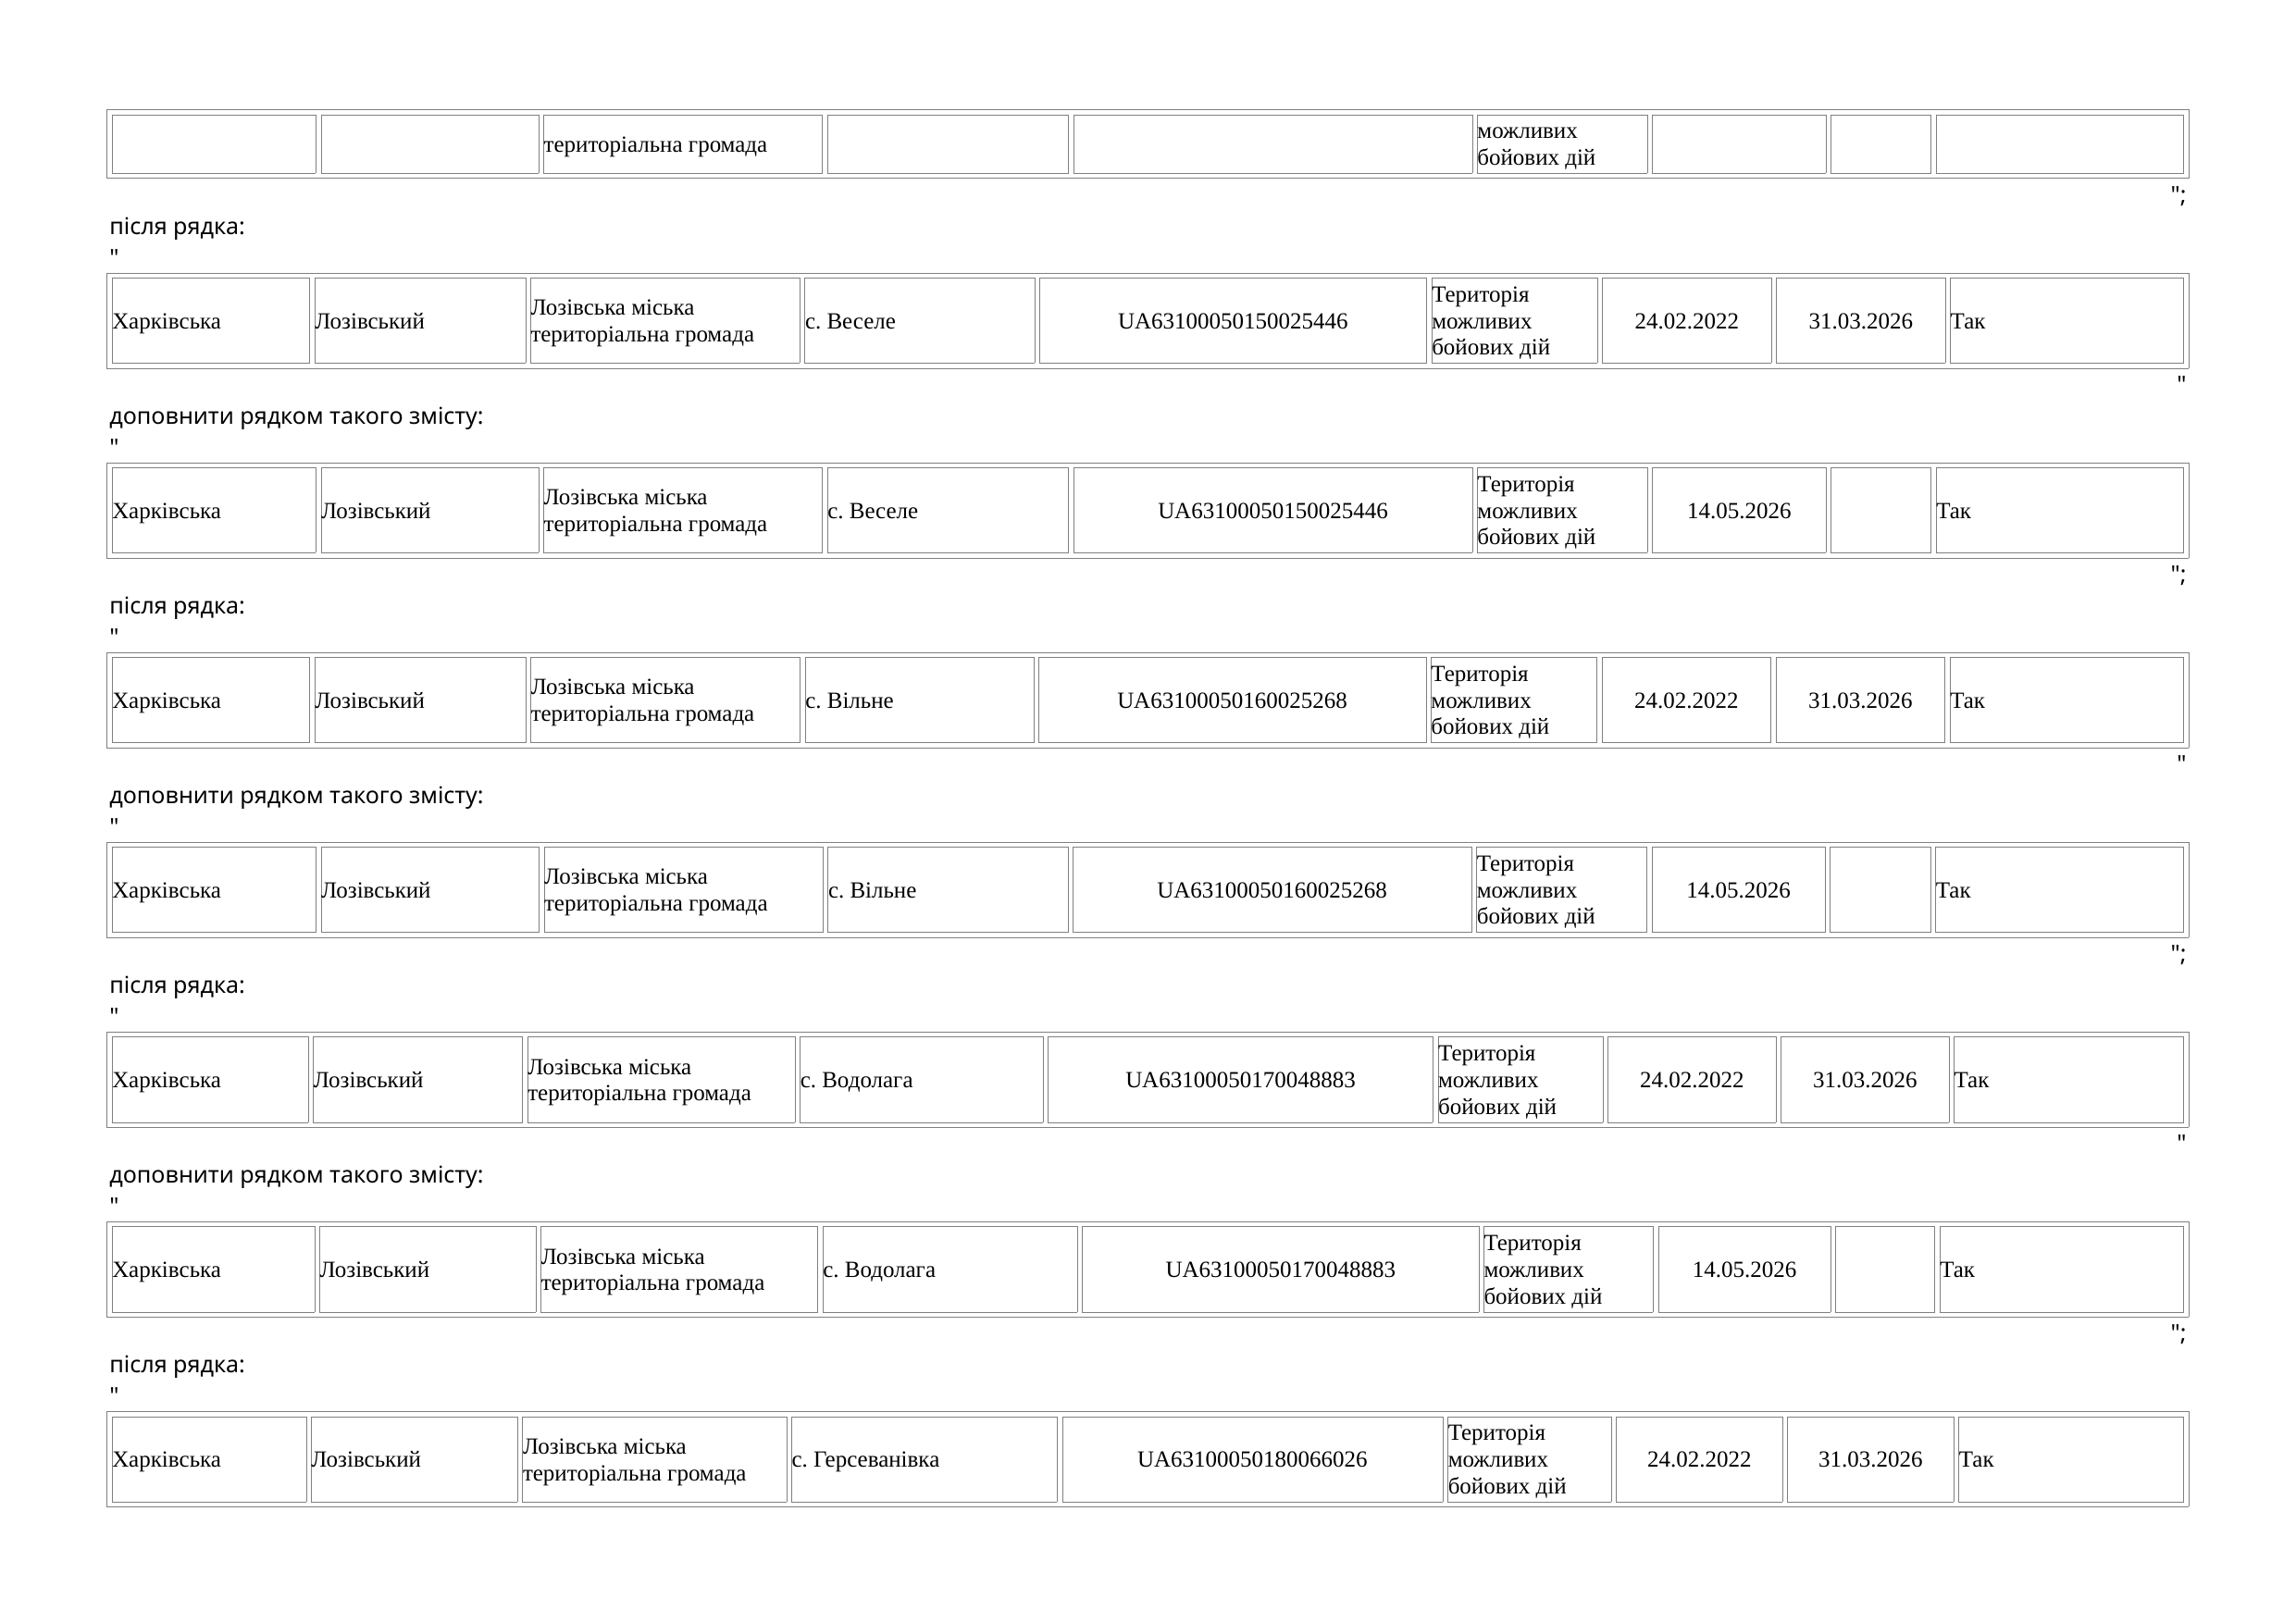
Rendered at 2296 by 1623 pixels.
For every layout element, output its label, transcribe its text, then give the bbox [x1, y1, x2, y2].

table_header с. Вільне [825, 843, 1070, 932]
text " [109, 1128, 2186, 1158]
table_header Лозівська міська територіальна громада [539, 1222, 820, 1311]
text " [109, 811, 2186, 842]
text після рядка: [109, 969, 2186, 1000]
table_header Територія можливих бойових дій [1428, 653, 1599, 742]
table_header с. Водолага [798, 1033, 1046, 1121]
table_header UA63100050150025446 [1071, 464, 1474, 552]
table_header Так [1948, 274, 2186, 363]
table_header с. Веселе [802, 274, 1036, 363]
text " [109, 431, 2186, 462]
table_header Харківська [109, 1412, 308, 1502]
table_header [1650, 110, 1828, 173]
table_header Лозівська міська територіальна громада [541, 843, 825, 932]
table_header Харківська [109, 1033, 311, 1121]
table_header Харківська [109, 1222, 316, 1311]
table_header Лозівська міська територіальна громада [520, 1412, 788, 1502]
table_header UA63100050160025268 [1036, 653, 1428, 742]
text після рядка: [109, 1348, 2186, 1380]
table_header UA63100050170048883 [1046, 1033, 1435, 1121]
table_header Лозівський [318, 464, 540, 552]
table_header UA63100050170048883 [1080, 1222, 1481, 1311]
table_header [1831, 468, 1930, 552]
table_header Територія можливих бойових дій [1474, 464, 1650, 552]
table_header Так [1956, 1412, 2186, 1502]
table_header [1071, 110, 1474, 173]
text "; [109, 559, 2186, 589]
table_header Так [1937, 1222, 2186, 1311]
table_header с. Вільне [802, 653, 1036, 742]
table_header територіальна громада [541, 110, 825, 173]
text "; [109, 1318, 2186, 1348]
text доповнити рядком такого змісту: [109, 779, 2186, 811]
table_header Територія можливих бойових дій [1435, 1033, 1605, 1121]
table_header UA63100050180066026 [1060, 1412, 1446, 1502]
text " [109, 749, 2186, 779]
table_header [109, 110, 318, 173]
table_header Так [1952, 1033, 2186, 1121]
table_header можливих бойових дій [1474, 110, 1650, 173]
table_header 24.02.2022 [1600, 274, 1774, 363]
table_header Лозівський [312, 653, 528, 742]
table_header с. Веселе [825, 464, 1071, 552]
table_header [1836, 1227, 1934, 1311]
table_header 14.05.2026 [1649, 843, 1828, 932]
table_header Так [1933, 843, 2186, 932]
table_header 24.02.2022 [1599, 653, 1773, 742]
table_header [1831, 848, 1930, 932]
table_header 24.02.2022 [1613, 1412, 1784, 1502]
text після рядка: [109, 209, 2186, 241]
table_header Лозівський [312, 274, 527, 363]
table_header Лозівська міська територіальна громада [528, 653, 802, 742]
table_header [318, 110, 540, 173]
table_header 31.03.2026 [1785, 1412, 1956, 1502]
table_header Територія можливих бойових дій [1446, 1412, 1613, 1502]
table_header 31.03.2026 [1774, 274, 1947, 363]
table_header Територія можливих бойових дій [1481, 1222, 1656, 1311]
table_header Лозівська міська територіальна громада [541, 464, 825, 552]
text " [109, 369, 2186, 399]
text доповнити рядком такого змісту: [109, 1158, 2186, 1190]
table_header Лозівська міська територіальна громада [525, 1033, 798, 1121]
table_header [1933, 110, 2186, 173]
table_header 14.05.2026 [1656, 1222, 1833, 1311]
table_header [1828, 843, 1933, 932]
text "; [109, 938, 2186, 969]
table_header Харківська [109, 843, 318, 932]
table_header [825, 110, 1071, 173]
table_header Харківська [109, 464, 318, 552]
table_header [1831, 116, 1930, 173]
table_header Територія можливих бойових дій [1474, 843, 1649, 932]
table_header 24.02.2022 [1606, 1033, 1779, 1121]
text " [109, 621, 2186, 652]
text після рядка: [109, 589, 2186, 621]
text " [109, 1190, 2186, 1221]
text " [109, 241, 2186, 272]
text "; [109, 179, 2186, 209]
table_header [1833, 1222, 1937, 1311]
table_header Лозівська міська територіальна громада [527, 274, 802, 363]
table_header [1828, 110, 1933, 173]
table_header Так [1947, 653, 2186, 742]
table_header [1828, 464, 1933, 552]
table_header с. Герсеванівка [789, 1412, 1060, 1502]
text доповнити рядком такого змісту: [109, 399, 2186, 431]
table_header 31.03.2026 [1779, 1033, 1951, 1121]
table_header Лозівський [308, 1412, 520, 1502]
table_header Територія можливих бойових дій [1429, 274, 1600, 363]
table_header Так [1933, 464, 2186, 552]
table_header Харківська [109, 274, 312, 363]
table_header 14.05.2026 [1650, 464, 1828, 552]
text " [109, 1000, 2186, 1032]
table_header 31.03.2026 [1773, 653, 1947, 742]
table_header с. Водолага [820, 1222, 1080, 1311]
table_header UA63100050150025446 [1036, 274, 1429, 363]
table_header Лозівський [318, 843, 541, 932]
table_header Харківська [109, 653, 312, 742]
table_header UA63100050160025268 [1070, 843, 1474, 932]
table_header Лозівський [317, 1222, 539, 1311]
text " [109, 1380, 2186, 1411]
table_header Лозівський [311, 1033, 525, 1121]
